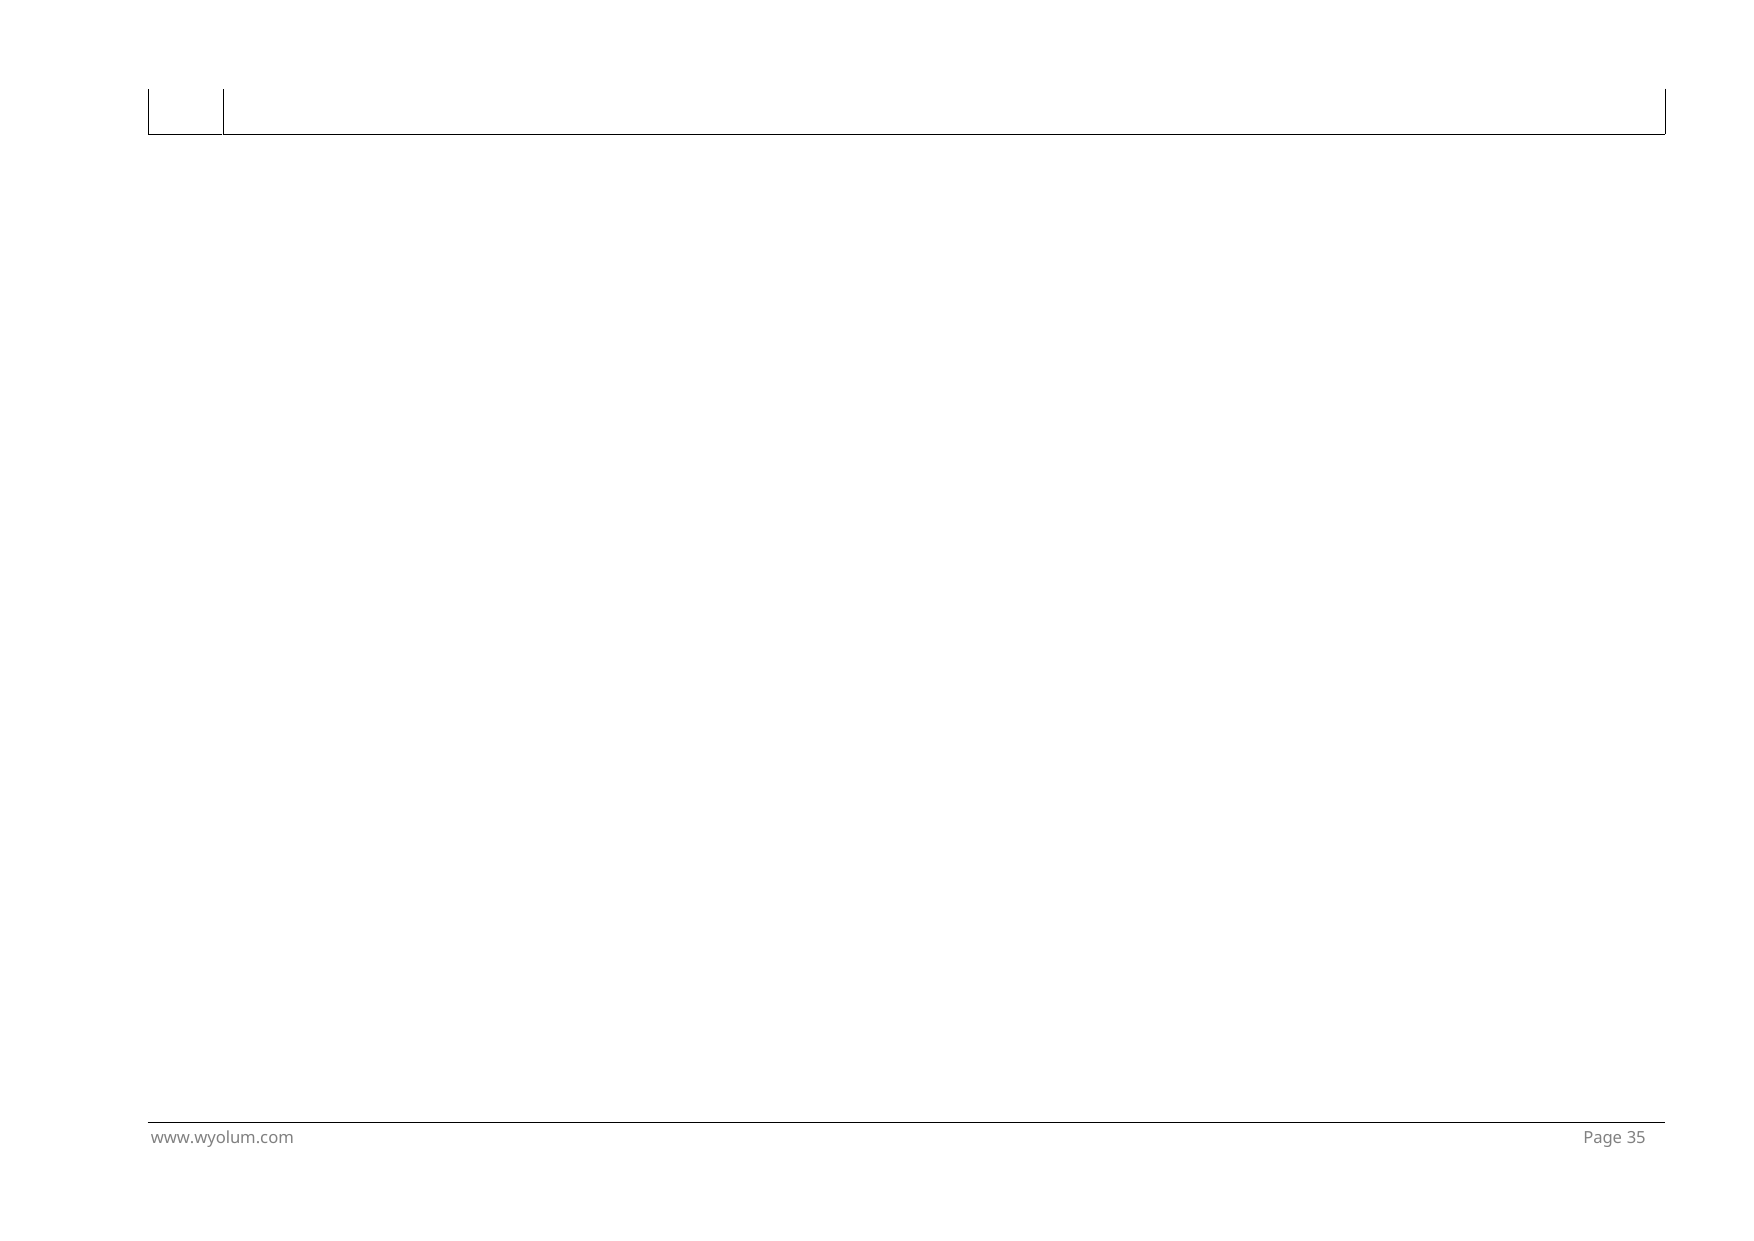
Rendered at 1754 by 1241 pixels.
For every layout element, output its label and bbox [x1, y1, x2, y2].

table_cell [224, 89, 1665, 134]
table_cell [149, 89, 222, 134]
